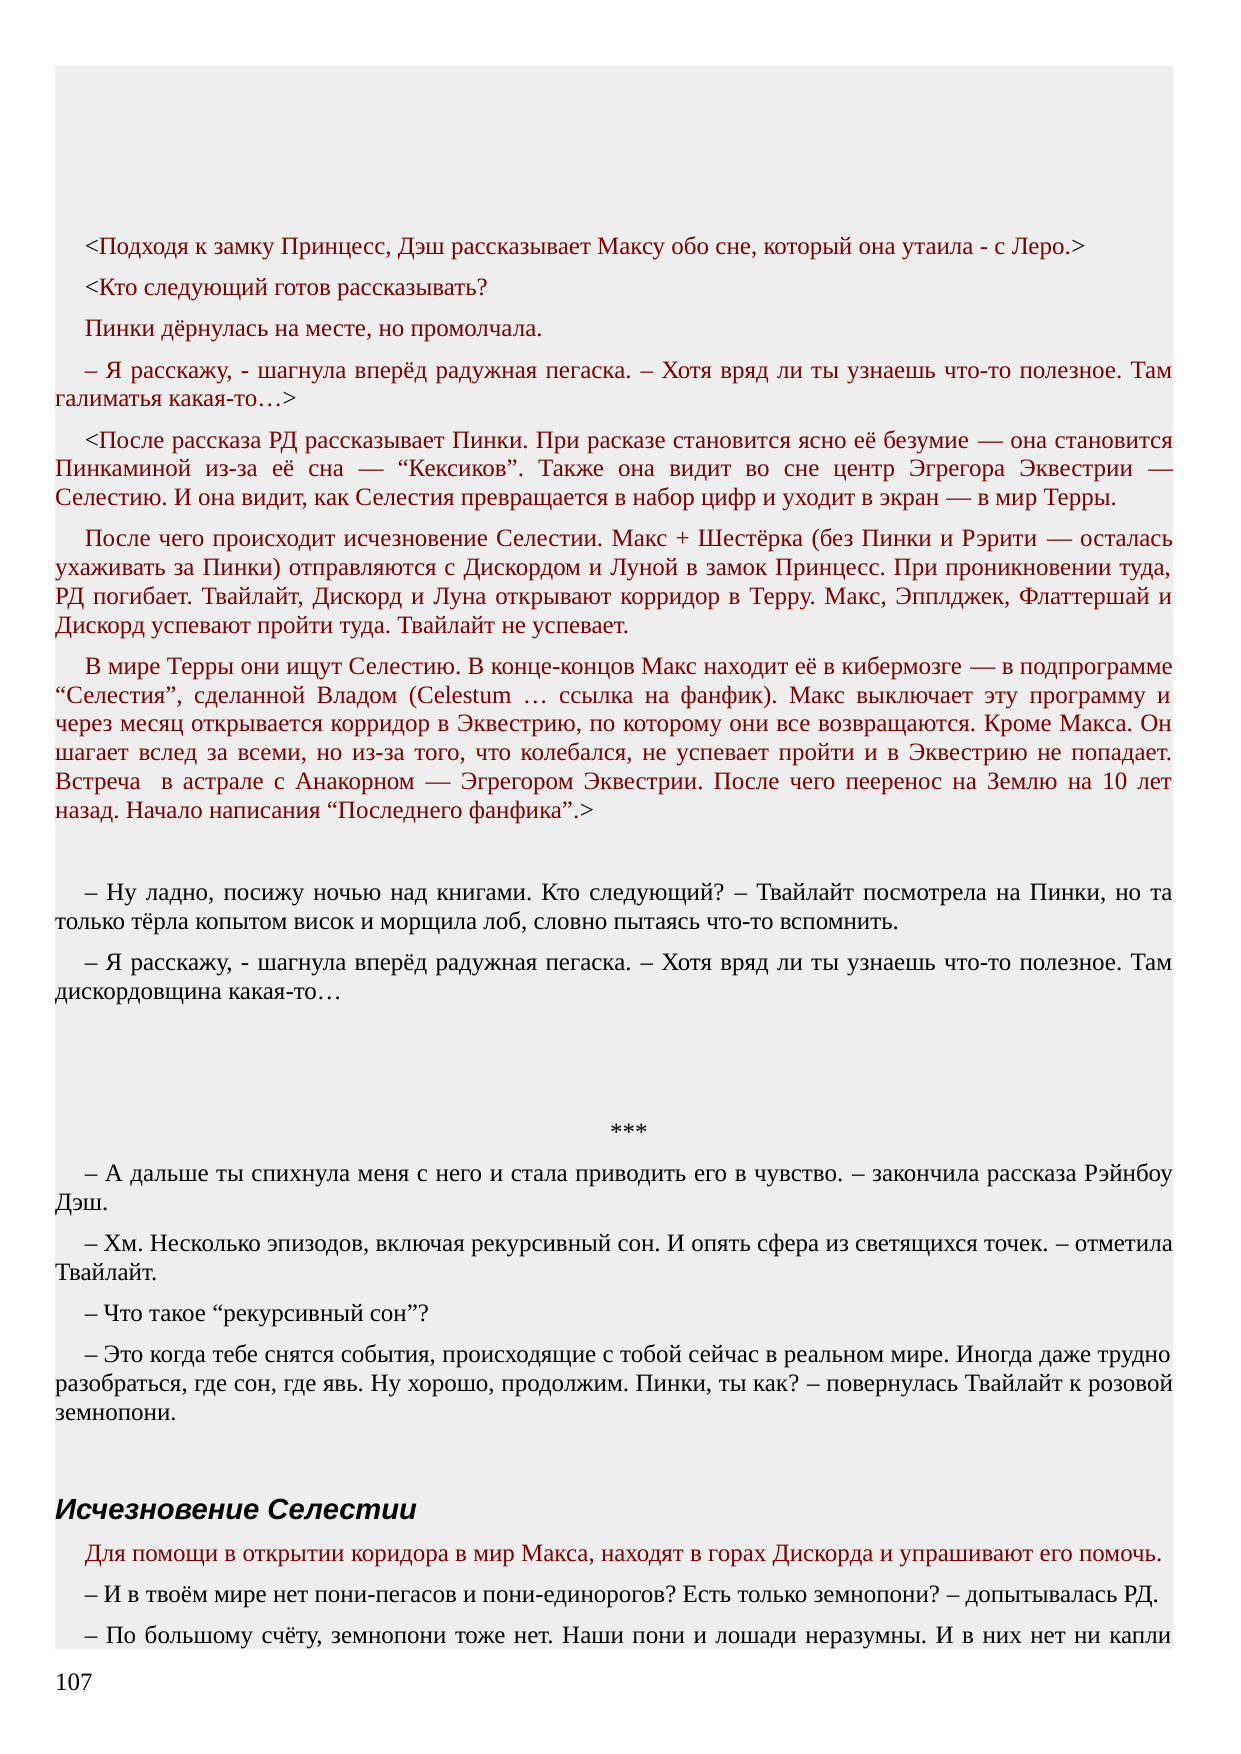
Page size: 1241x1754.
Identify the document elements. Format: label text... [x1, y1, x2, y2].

text – Это когда тебе снятся события, происходящие с тобой сейчас в реальном мире. Иногда даже трудно разобраться, где сон, где явь. Ну хорошо, продолжим. Пинки, ты как? – повернулась Твайлайт к розовой земнопони. [55, 1339, 1173, 1426]
text Для помощи в открытии коридора в мир Макса, находят в горах Дискорда и упрашивают его помочь. [55, 1538, 1173, 1567]
text – Ну ладно, посижу ночью над книгами. Кто следующий? – Твайлайт посмотрела на Пинки, но та только тёрла копытом висок и морщила лоб, словно пытаясь что-то вспомнить. [55, 877, 1173, 935]
subtitle Исчезновение Селестии [55, 1492, 1173, 1526]
text – Я расскажу, - шагнула вперёд радужная пегаска. – Хотя вряд ли ты узнаешь что-то полезное. Там дискордовщина какая-то… [55, 947, 1173, 1005]
text – Хм. Несколько эпизодов, включая рекурсивный сон. И опять сфера из светящихся точек. – отметила Твайлайт. [55, 1228, 1173, 1286]
text – Что такое “рекурсивный сон”? [55, 1298, 1173, 1327]
text В мире Терры они ищут Селестию. В конце-концов Макс находит её в кибермозге — в подпрограмме “Селестия”, сделанной Владом (Celestum … ссылка на фанфик). Макс выключает эту программу и через месяц открывается корридор в Эквестрию, по которому они все возвращаются. Кроме Макса. Он шагает вслед за всеми, но из-за того, что колебался, не успевает пройти и в Эквестрию не попадает. Встреча в астрале с Анакорном — Эгрегором Эквестрии. После чего пееренос на Землю на 10 лет назад. Начало написания “Последнего фанфика”.> [55, 651, 1173, 823]
text <Кто следующий готов рассказывать? [55, 272, 1173, 301]
text <После рассказа РД рассказывает Пинки. При расказе становится ясно её безумие — она становится Пинкаминой из-за её сна — “Кексиков”. Также она видит во сне центр Эгрегора Эквестрии — Селестию. И она видит, как Селестия превращается в набор цифр и уходит в экран — в мир Терры. [55, 425, 1173, 511]
text – По большому счёту, земнопони тоже нет. Наши пони и лошади неразумны. И в них нет ни капли [55, 1621, 1173, 1649]
text – А дальше ты спихнула меня с него и стала приводить его в чувство. – закончила рассказа Рэйнбоу Дэш. [55, 1158, 1173, 1216]
text – Я расскажу, - шагнула вперёд радужная пегаска. – Хотя вряд ли ты узнаешь что-то полезное. Там галиматья какая-то…> [55, 355, 1173, 412]
text <Подходя к замку Принцесс, Дэш рассказывает Максу обо сне, который она утаила - с Леро.> [55, 231, 1173, 260]
text Пинки дёрнулась на месте, но промолчала. [55, 313, 1173, 342]
text – И в твоём мире нет пони-пегасов и пони-единорогов? Есть только земнопони? – допытывалась РД. [55, 1579, 1173, 1608]
text После чего происходит исчезновение Селестии. Макс + Шестёрка (без Пинки и Рэрити — осталась ухаживать за Пинки) отправляются с Дискордом и Луной в замок Принцесс. При проникновении туда, РД погибает. Твайлайт, Дискорд и Луна открывают корридор в Терру. Макс, Эпплджек, Флаттершай и Дискорд успевают пройти туда. Твайлайт не успевает. [55, 523, 1173, 638]
text *** [55, 1117, 1173, 1146]
